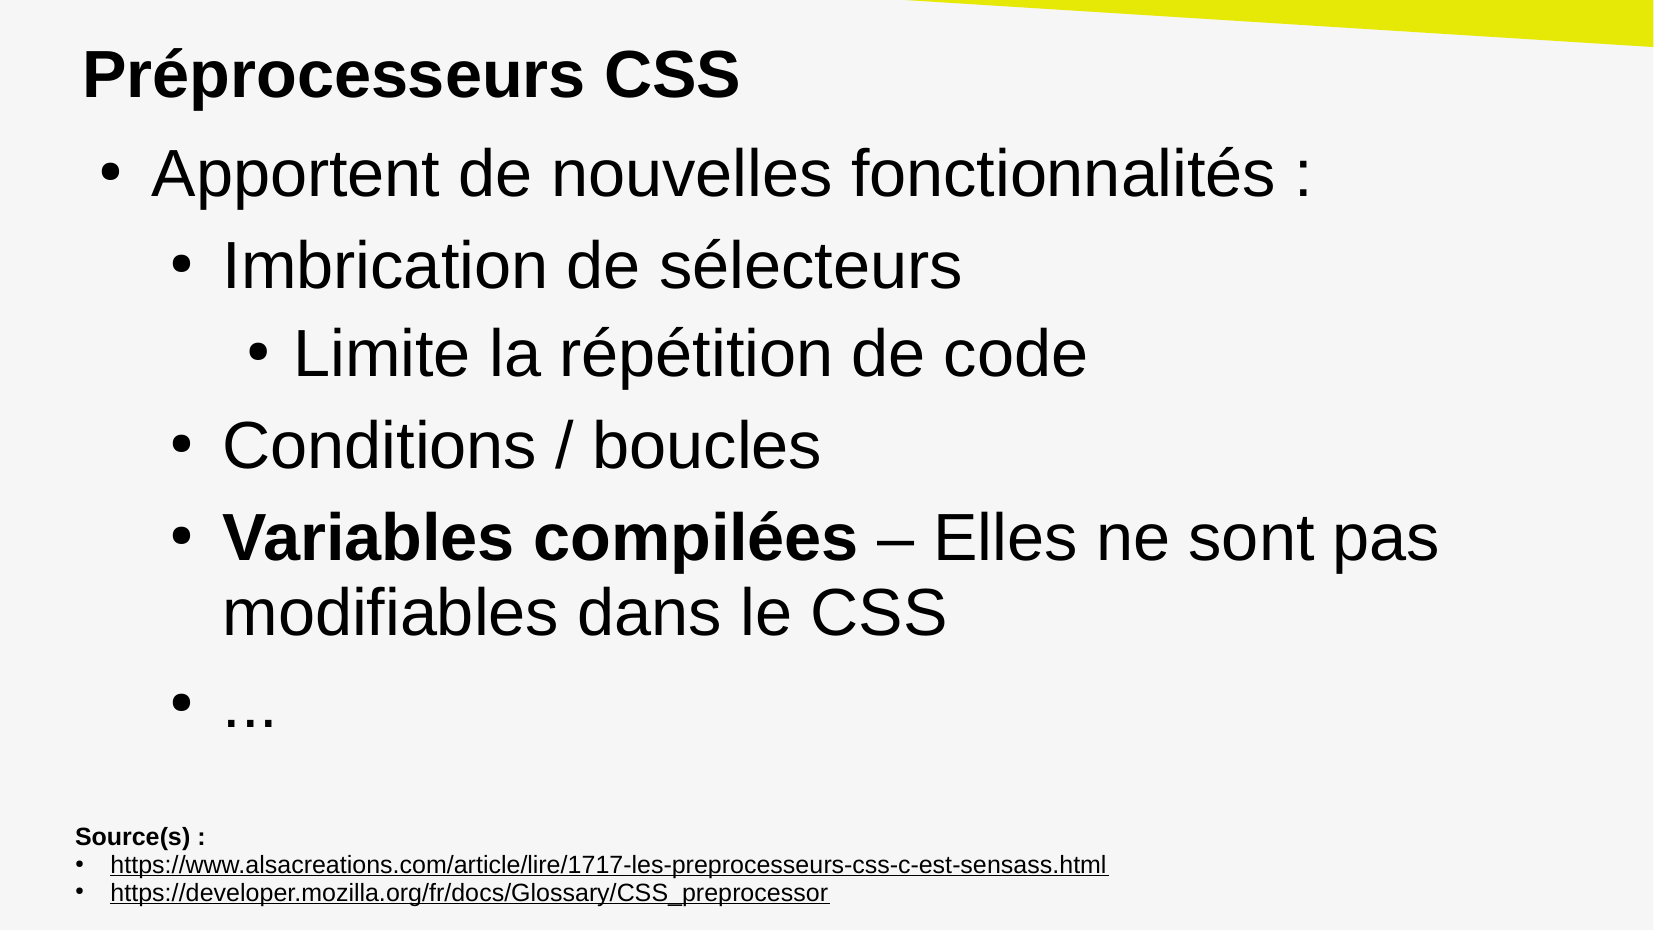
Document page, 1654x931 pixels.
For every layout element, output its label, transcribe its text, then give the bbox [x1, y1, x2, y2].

text_box [904, 0, 1654, 48]
list Apportent de nouvelles fonctionnalités : Imbrication de sélecteurs Limite la répétition de code Conditions / boucles Variables compilées – Elles ne sont pas modifiables dans le CSS ... [80, 135, 1620, 816]
title Préprocesseurs CSS [82, 37, 1571, 114]
text_box Source(s) : https://www.alsacreations.com/article/lire/1717-les-preprocesseurs-css-c-est-sensass.html https://developer.mozilla.org/fr/docs/Glossary/CSS_preprocessor [60, 815, 1546, 929]
